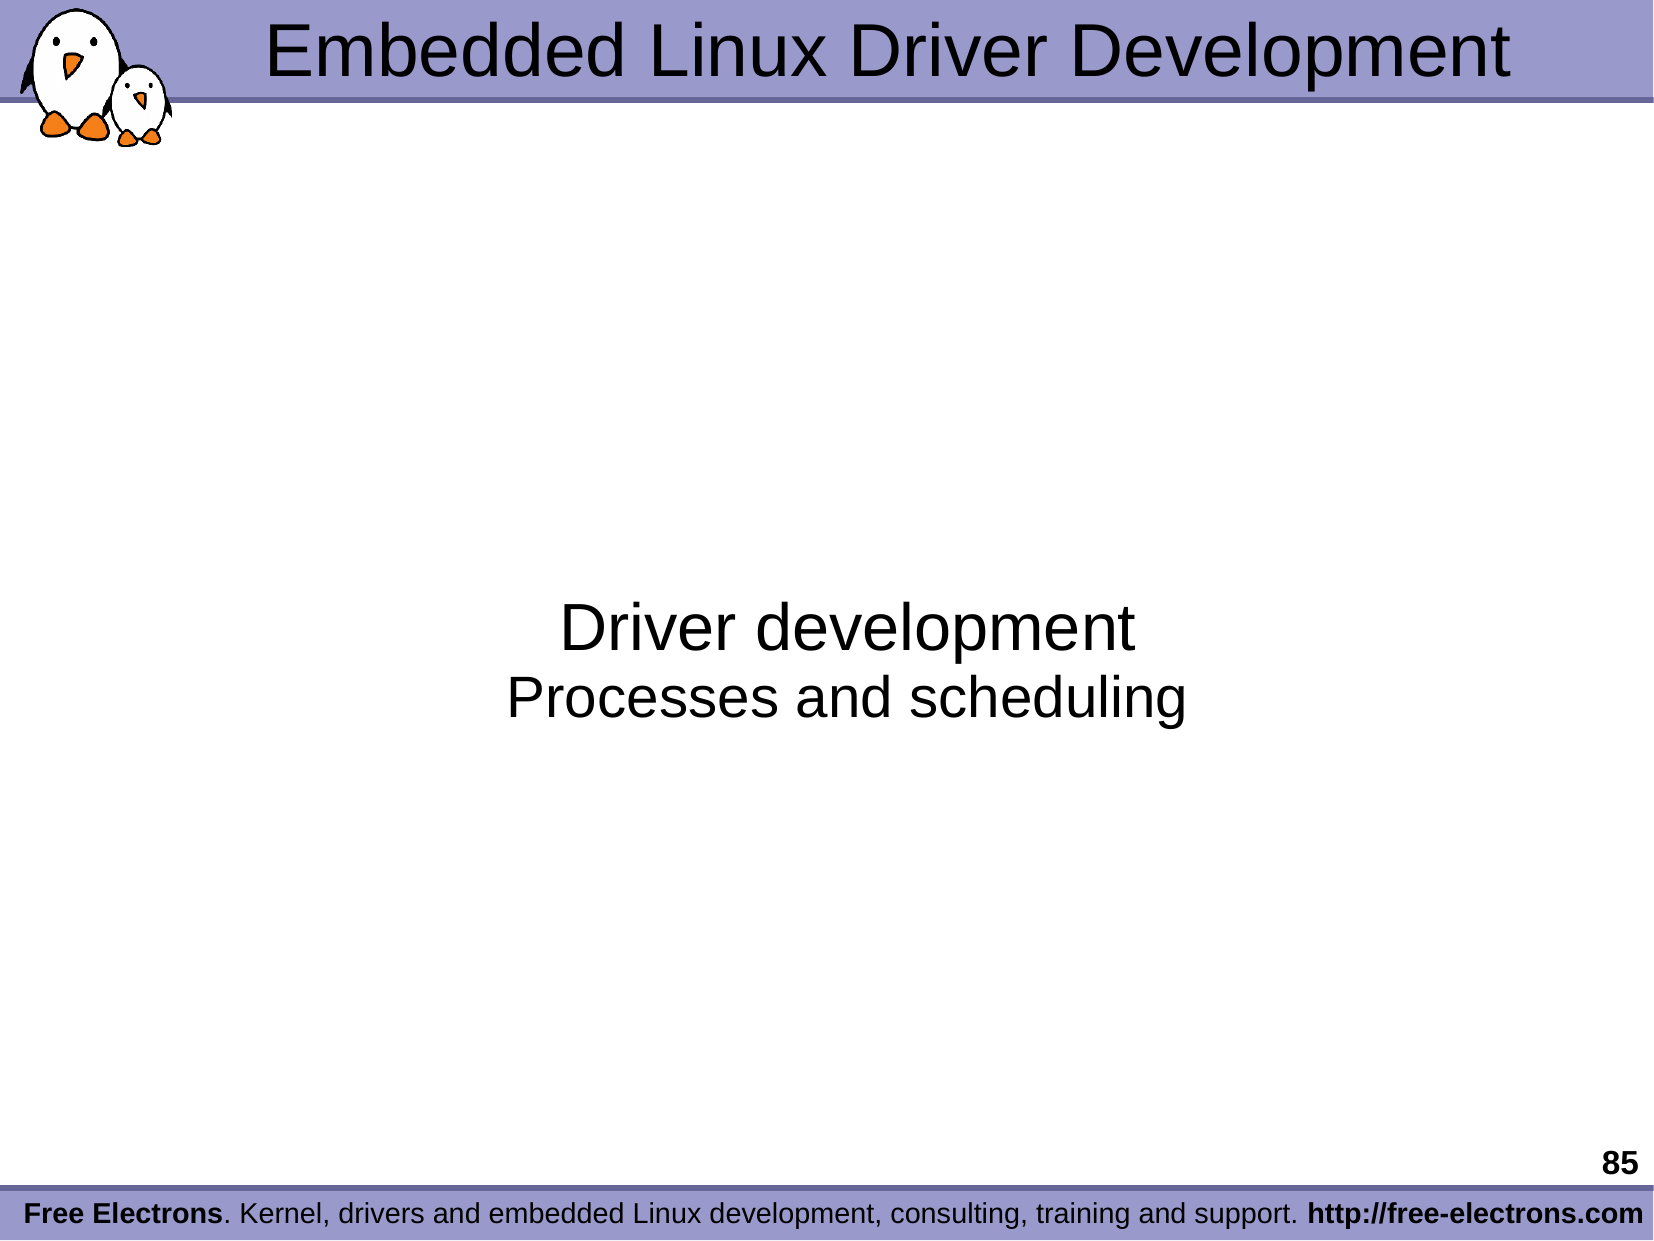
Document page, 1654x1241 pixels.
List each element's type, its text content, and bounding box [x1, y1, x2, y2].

picture [20, 8, 172, 147]
title Embedded Linux Driver Development [143, 0, 1634, 102]
subtitle Driver development Processes and scheduling [68, 201, 1592, 1118]
